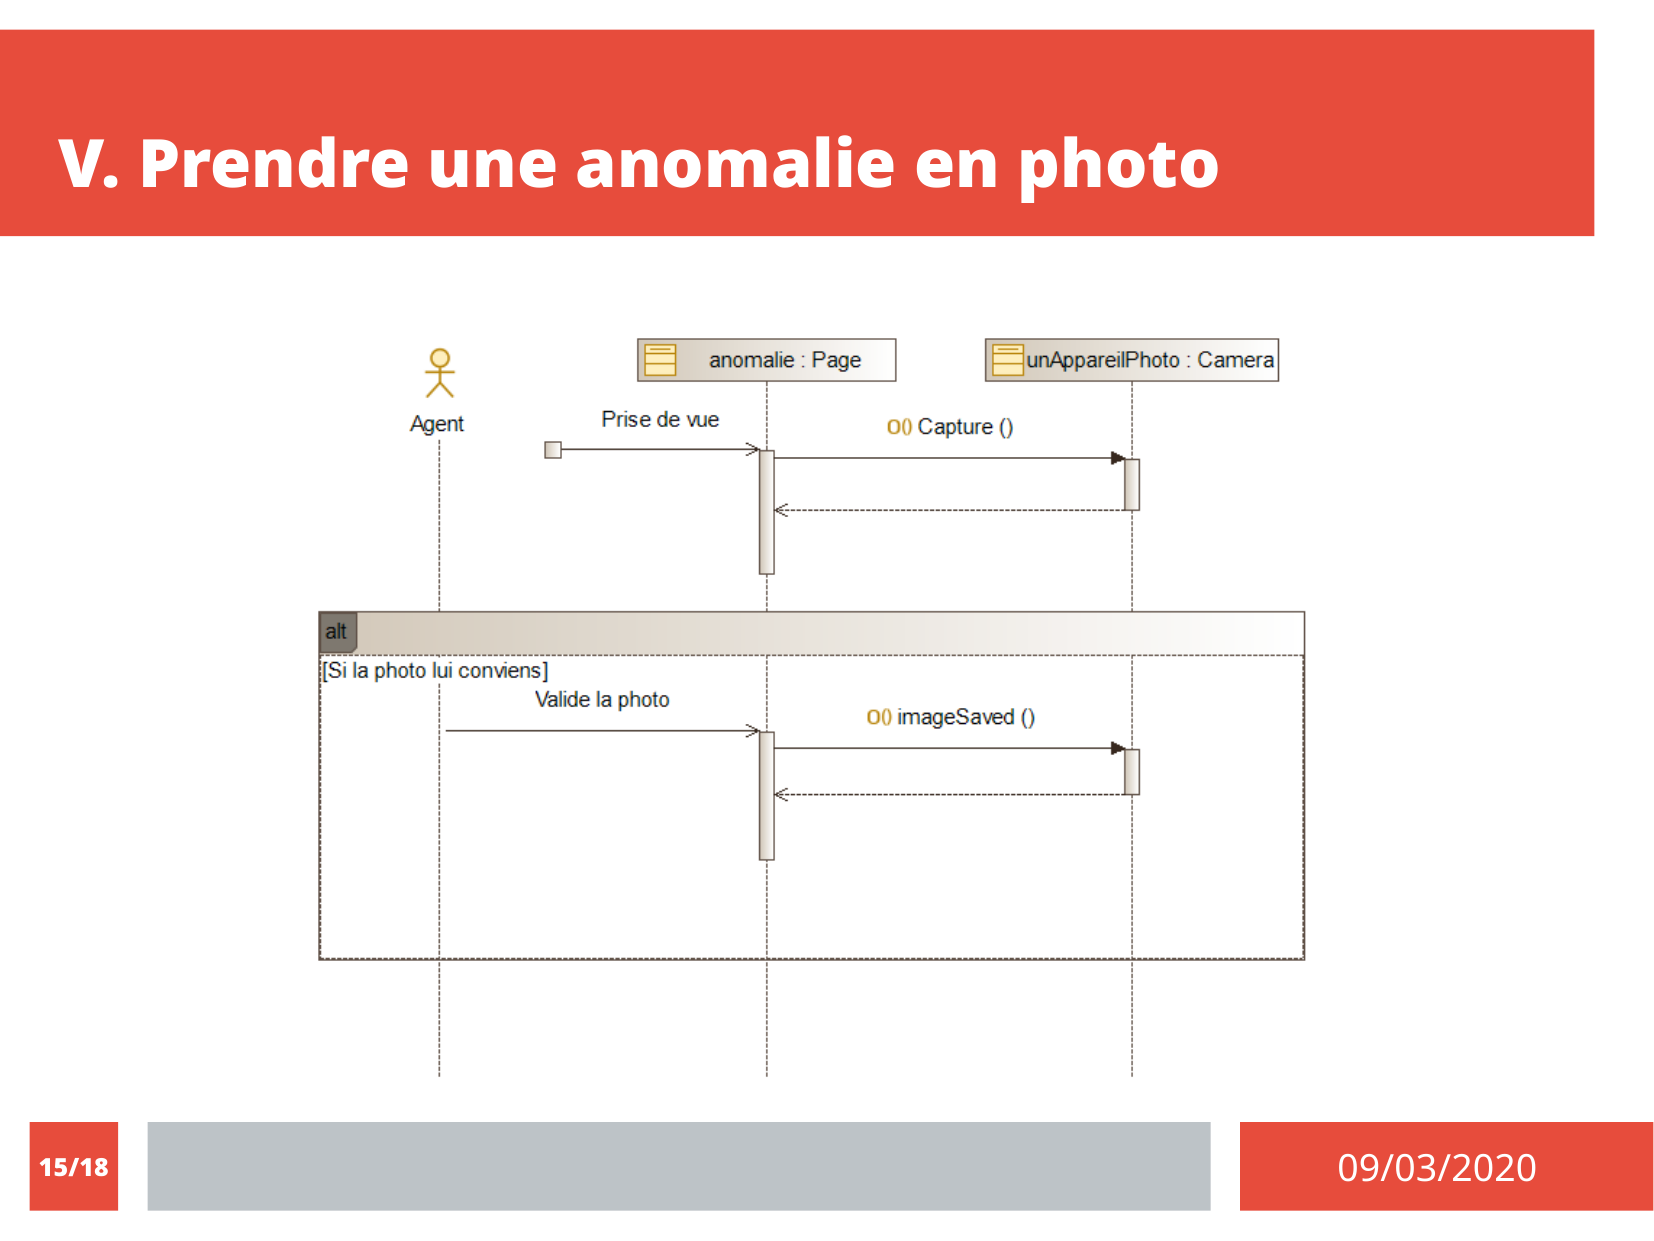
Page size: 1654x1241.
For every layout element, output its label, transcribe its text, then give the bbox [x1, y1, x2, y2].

title V. Prendre une anomalie en photo [59, 59, 1595, 207]
picture [304, 324, 1320, 1093]
